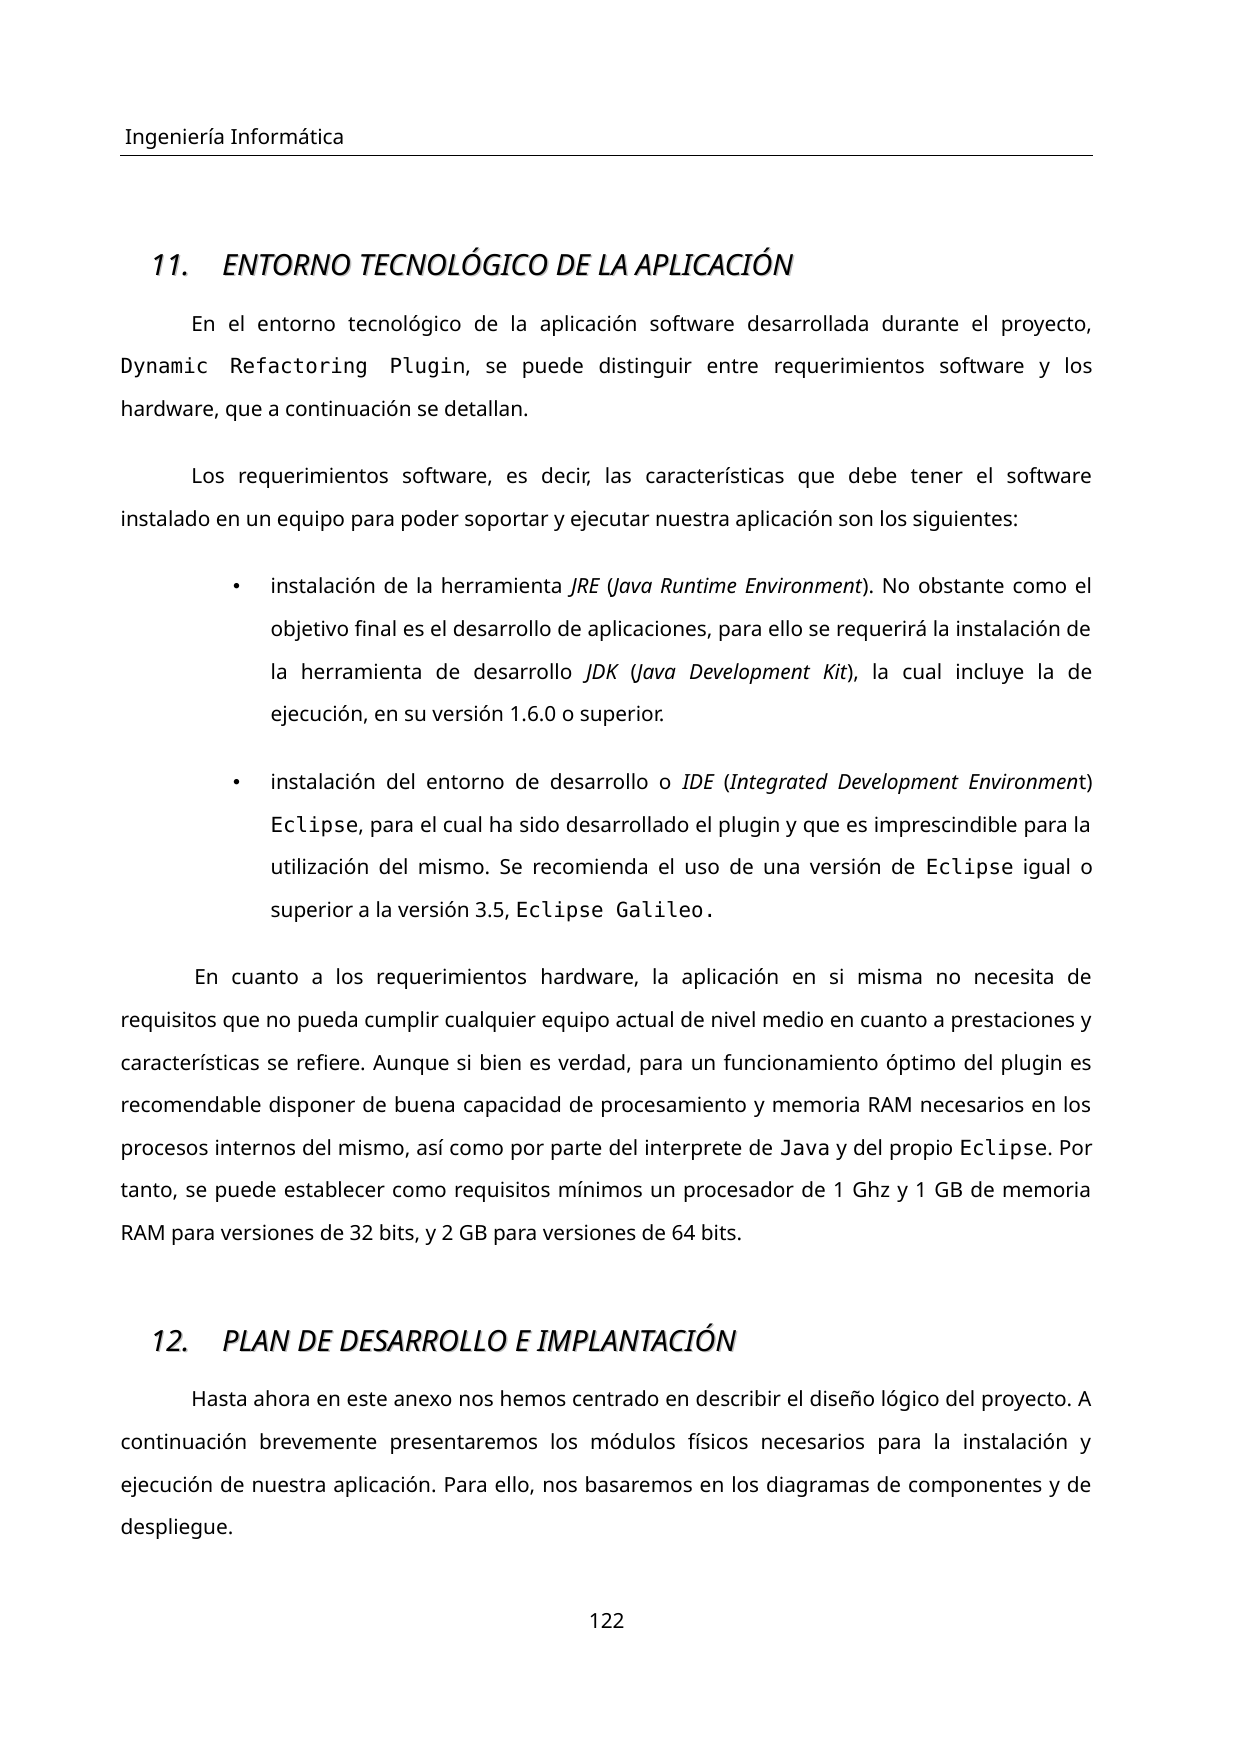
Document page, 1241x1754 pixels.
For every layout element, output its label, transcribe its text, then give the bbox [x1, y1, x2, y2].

subtitle PLAN DE DESARROLLO E IMPLANTACIÓN [150, 1320, 1093, 1359]
list instalación del entorno de desarrollo o IDE (Integrated Development Environment) Eclipse, para el cual ha sido desarrollado el plugin y que es imprescindible para la utilización del mismo. Se recomienda el uso de una versión de Eclipse igual o superior a la versión 3.5, Eclipse Galileo. [233, 767, 1093, 923]
list instalación de la herramienta JRE (Java Runtime Environment). No obstante como el objetivo final es el desarrollo de aplicaciones, para ello se requerirá la instalación de la herramienta de desarrollo JDK (Java Development Kit), la cual incluye la de ejecución, en su versión 1.6.0 o superior. [233, 572, 1093, 728]
subtitle ENTORNO TECNOLÓGICO DE LA APLICACIÓN [150, 244, 1093, 284]
text En el entorno tecnológico de la aplicación software desarrollada durante el proyecto, Dynamic Refactoring Plugin, se puede distinguir entre requerimientos software y los hardware, que a continuación se detallan. [120, 309, 1093, 422]
text Hasta ahora en este anexo nos hemos centrado en describir el diseño lógico del proyecto. A continuación brevemente presentaremos los módulos físicos necesarios para la instalación y ejecución de nuestra aplicación. Para ello, nos basaremos en los diagramas de componentes y de despliegue. [120, 1384, 1093, 1541]
text Los requerimientos software, es decir, las características que debe tener el software instalado en un equipo para poder soportar y ejecutar nuestra aplicación son los siguientes: [120, 461, 1093, 532]
text En cuanto a los requerimientos hardware, la aplicación en si misma no necesita de requisitos que no pueda cumplir cualquier equipo actual de nivel medio en cuanto a prestaciones y características se refiere. Aunque si bien es verdad, para un funcionamiento óptimo del plugin es recomendable disponer de buena capacidad de procesamiento y memoria RAM necesarios en los procesos internos del mismo, así como por parte del interprete de Java y del propio Eclipse. Por tanto, se puede establecer como requisitos mínimos un procesador de 1 Ghz y 1 GB de memoria RAM para versiones de 32 bits, y 2 GB para versiones de 64 bits. [120, 962, 1093, 1247]
